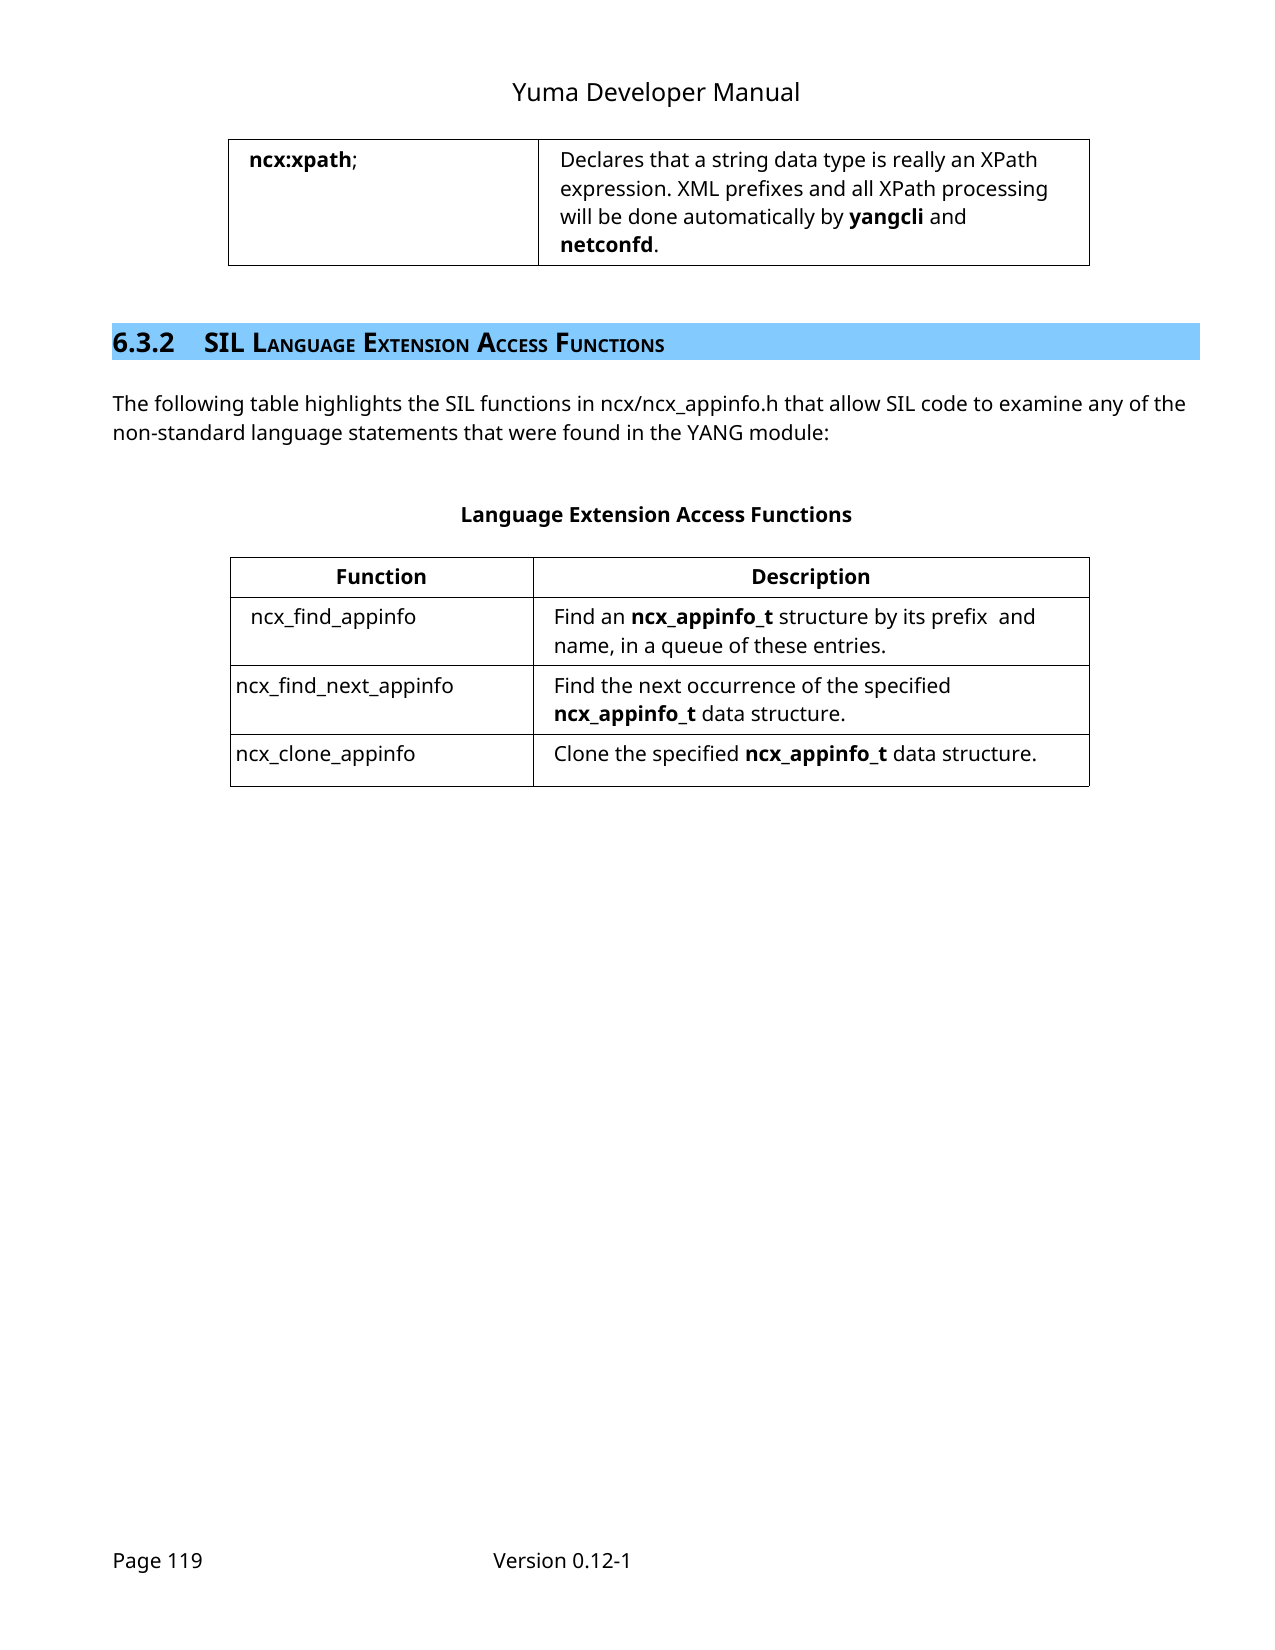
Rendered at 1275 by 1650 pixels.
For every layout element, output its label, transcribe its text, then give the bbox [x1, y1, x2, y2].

table_cell ncx_find_next_appinfo [231, 666, 533, 733]
table_cell ncx:xpath; [229, 140, 538, 265]
table_cell Clone the specified ncx_appinfo_t data structure. [534, 735, 1089, 786]
table_cell ncx_find_appinfo [231, 598, 533, 665]
text The following table highlights the SIL functions in ncx/ncx_appinfo.h that allow SIL code to examine any of the non-standard language statements that were found in the YANG module: [112, 389, 1200, 446]
table_cell Declares that a string data type is really an XPath expression. XML prefixes and all XPath processing will be done automatically by yangcli and netconfd. [539, 140, 1089, 265]
subtitle Language Extension Access Functions [127, 500, 1185, 528]
table_cell Find an ncx_appinfo_t structure by its prefix and name, in a queue of these entries. [534, 598, 1089, 665]
subtitle SIL Language Extension Access Functions [112, 323, 1200, 360]
table_cell Find the next occurrence of the specified ncx_appinfo_t data structure. [534, 666, 1089, 733]
table_header Function [231, 558, 533, 597]
table_cell ncx_clone_appinfo [231, 735, 533, 786]
table_header Description [534, 558, 1089, 597]
